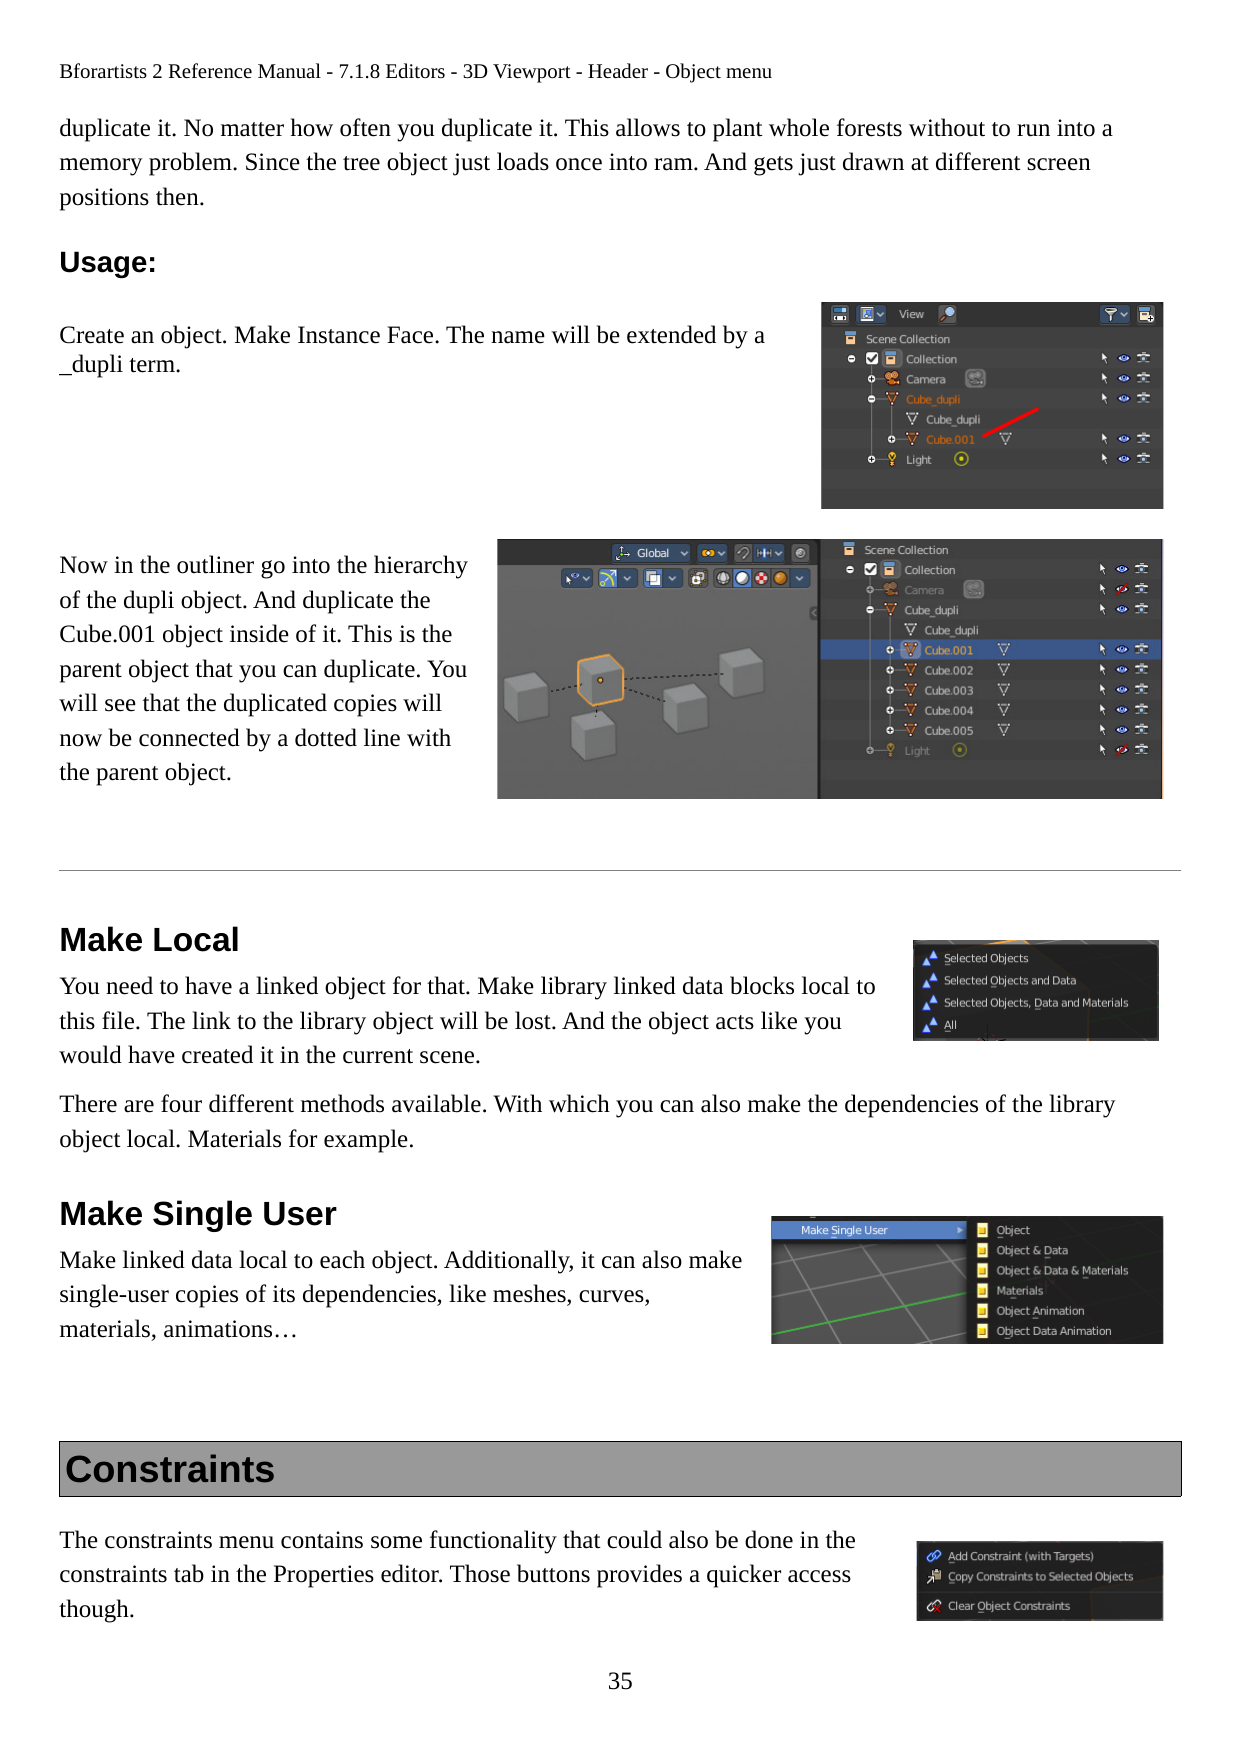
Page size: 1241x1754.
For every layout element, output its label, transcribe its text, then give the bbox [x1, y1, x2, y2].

picture [771, 1216, 1164, 1344]
subtitle Usage: [59, 245, 1181, 279]
picture [916, 1541, 1164, 1621]
text You need to have a linked object for that. Make library linked data blocks local to this file. The link to the library object will be lost. And the object acts like you would have created it in the current scene. [59, 971, 1181, 1069]
table_header Constraints [60, 1442, 1181, 1496]
text Make linked data local to each object. Additionally, it can also make single-user copies of its dependencies, like meshes, curves, materials, animations… [59, 1245, 771, 1343]
text The constraints menu contains some functionality that could also be done in the constraints tab in the Properties editor. Those buttons provides a quicker access though. [59, 1525, 1181, 1622]
text duplicate it. No matter how often you duplicate it. This allows to plant whole forests without to run into a memory problem. Since the tree object just loads once into ram. And gets just drawn at different screen positions then. [59, 113, 1181, 210]
text Create an object. Make Instance Face. The name will be extended by a _dupli term. [59, 320, 821, 378]
picture [821, 302, 1164, 509]
subtitle Make Single User [59, 1194, 1181, 1232]
subtitle Make Local [59, 920, 1181, 959]
text Now in the outliner go into the hierarchy of the dupli object. And duplicate the Cube.001 object inside of it. This is the parent object that you can duplicate. You will see that the duplicated copies will now be connected by a dotted line with the parent object. [59, 550, 497, 786]
picture [913, 940, 1159, 1041]
picture [497, 539, 1164, 799]
text There are four different methods available. With which you can also make the dependencies of the library object local. Materials for example. [59, 1089, 1181, 1153]
